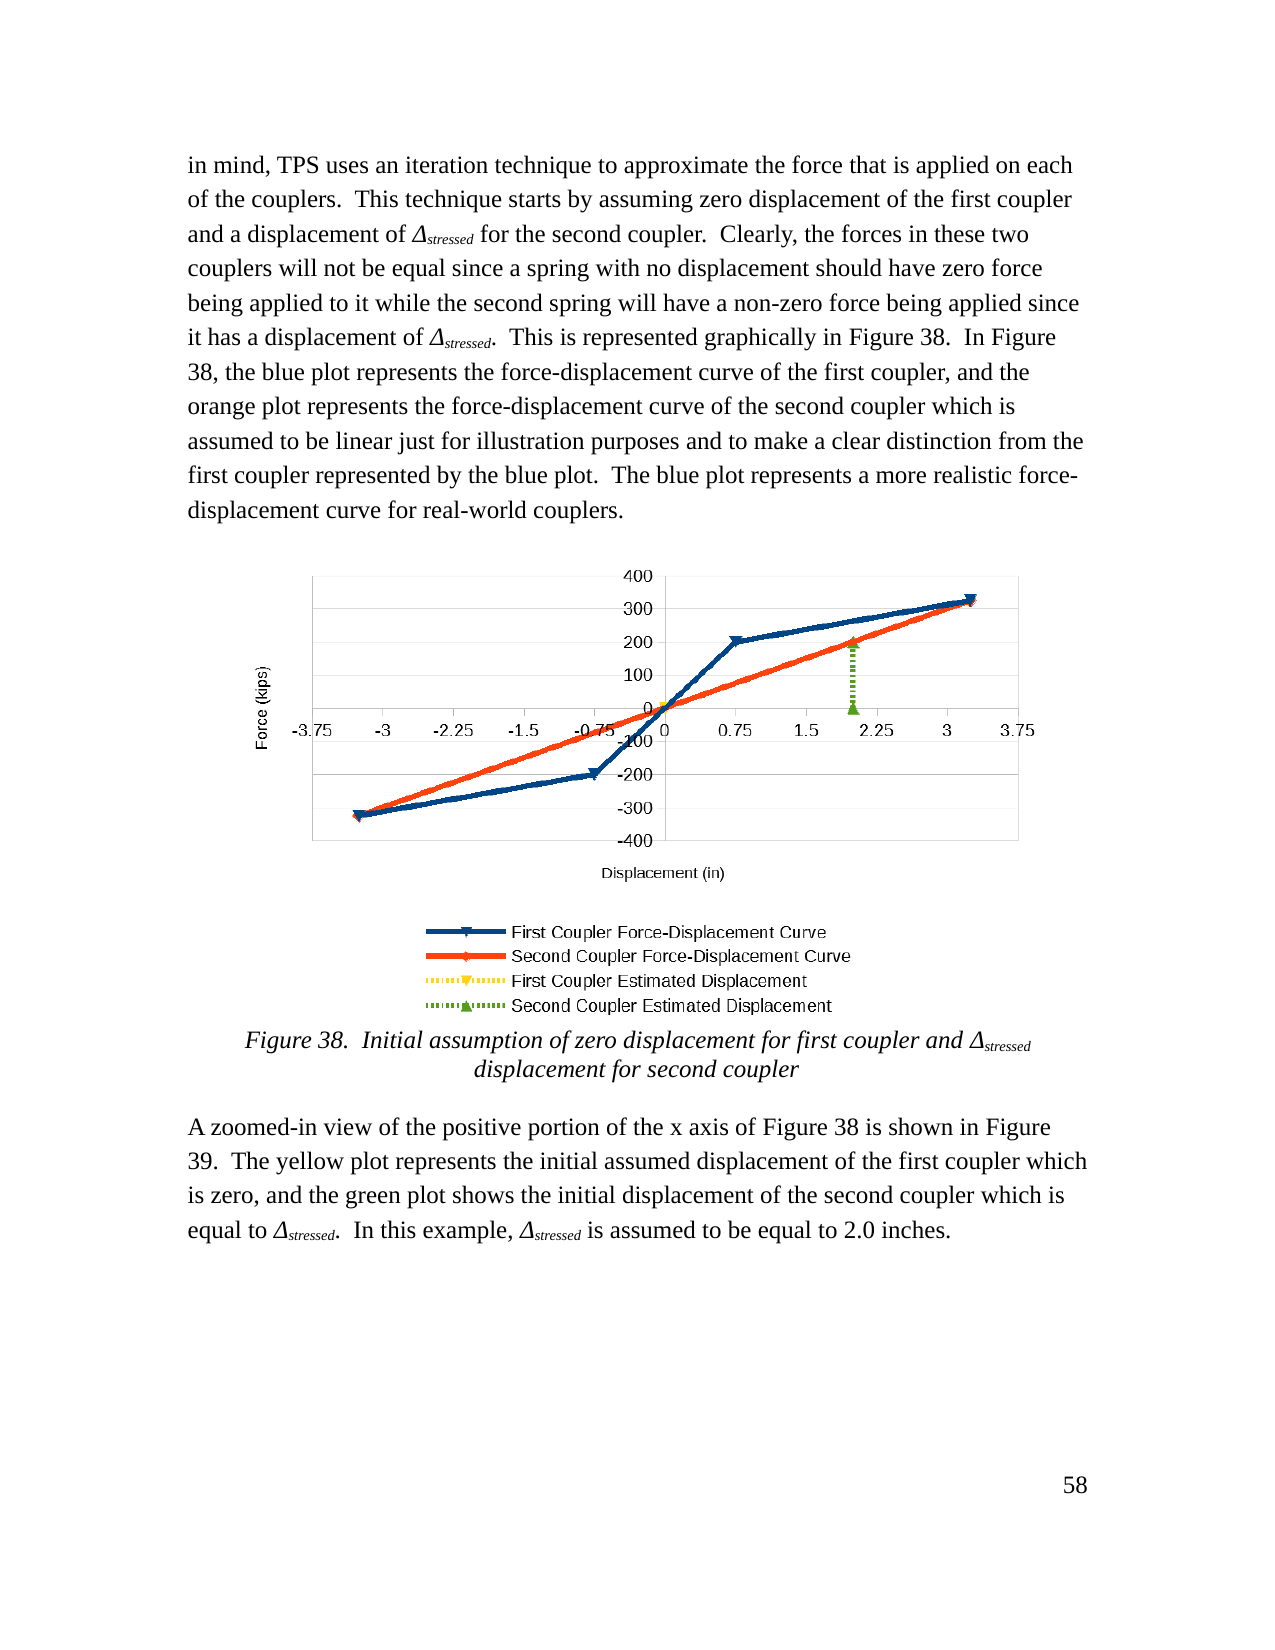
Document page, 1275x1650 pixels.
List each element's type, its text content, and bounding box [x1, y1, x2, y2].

text Figure 38. Initial assumption of zero displacement for first coupler and Δstressed displacement for second coupler [225, 1020, 1050, 1083]
text in mind, TPS uses an iteration technique to approximate the force that is applied on each of the couplers. This technique starts by assuming zero displacement of the first coupler and a displacement of Δstressed for the second coupler. Clearly, the forces in these two couplers will not be equal since a spring with no displacement should have zero force being applied to it while the second spring will have a non-zero force being applied since it has a displacement of Δstressed. This is represented graphically in Figure 38. In Figure 38, the blue plot represents the force-displacement curve of the first coupler, and the orange plot represents the force-displacement curve of the second coupler which is assumed to be linear just for illustration purposes and to make a clear distinction from the first coupler represented by the blue plot. The blue plot represents a more realistic force-displacement curve for real-world couplers. [187, 150, 1087, 523]
text A zoomed-in view of the positive portion of the x axis of Figure 38 is shown in Figure 39. The yellow plot represents the initial assumed displacement of the first coupler which is zero, and the green plot shows the initial displacement of the second coupler which is equal to Δstressed. In this example, Δstressed is assumed to be equal to 2.0 inches. [187, 1112, 1087, 1244]
picture [225, 556, 1050, 1020]
